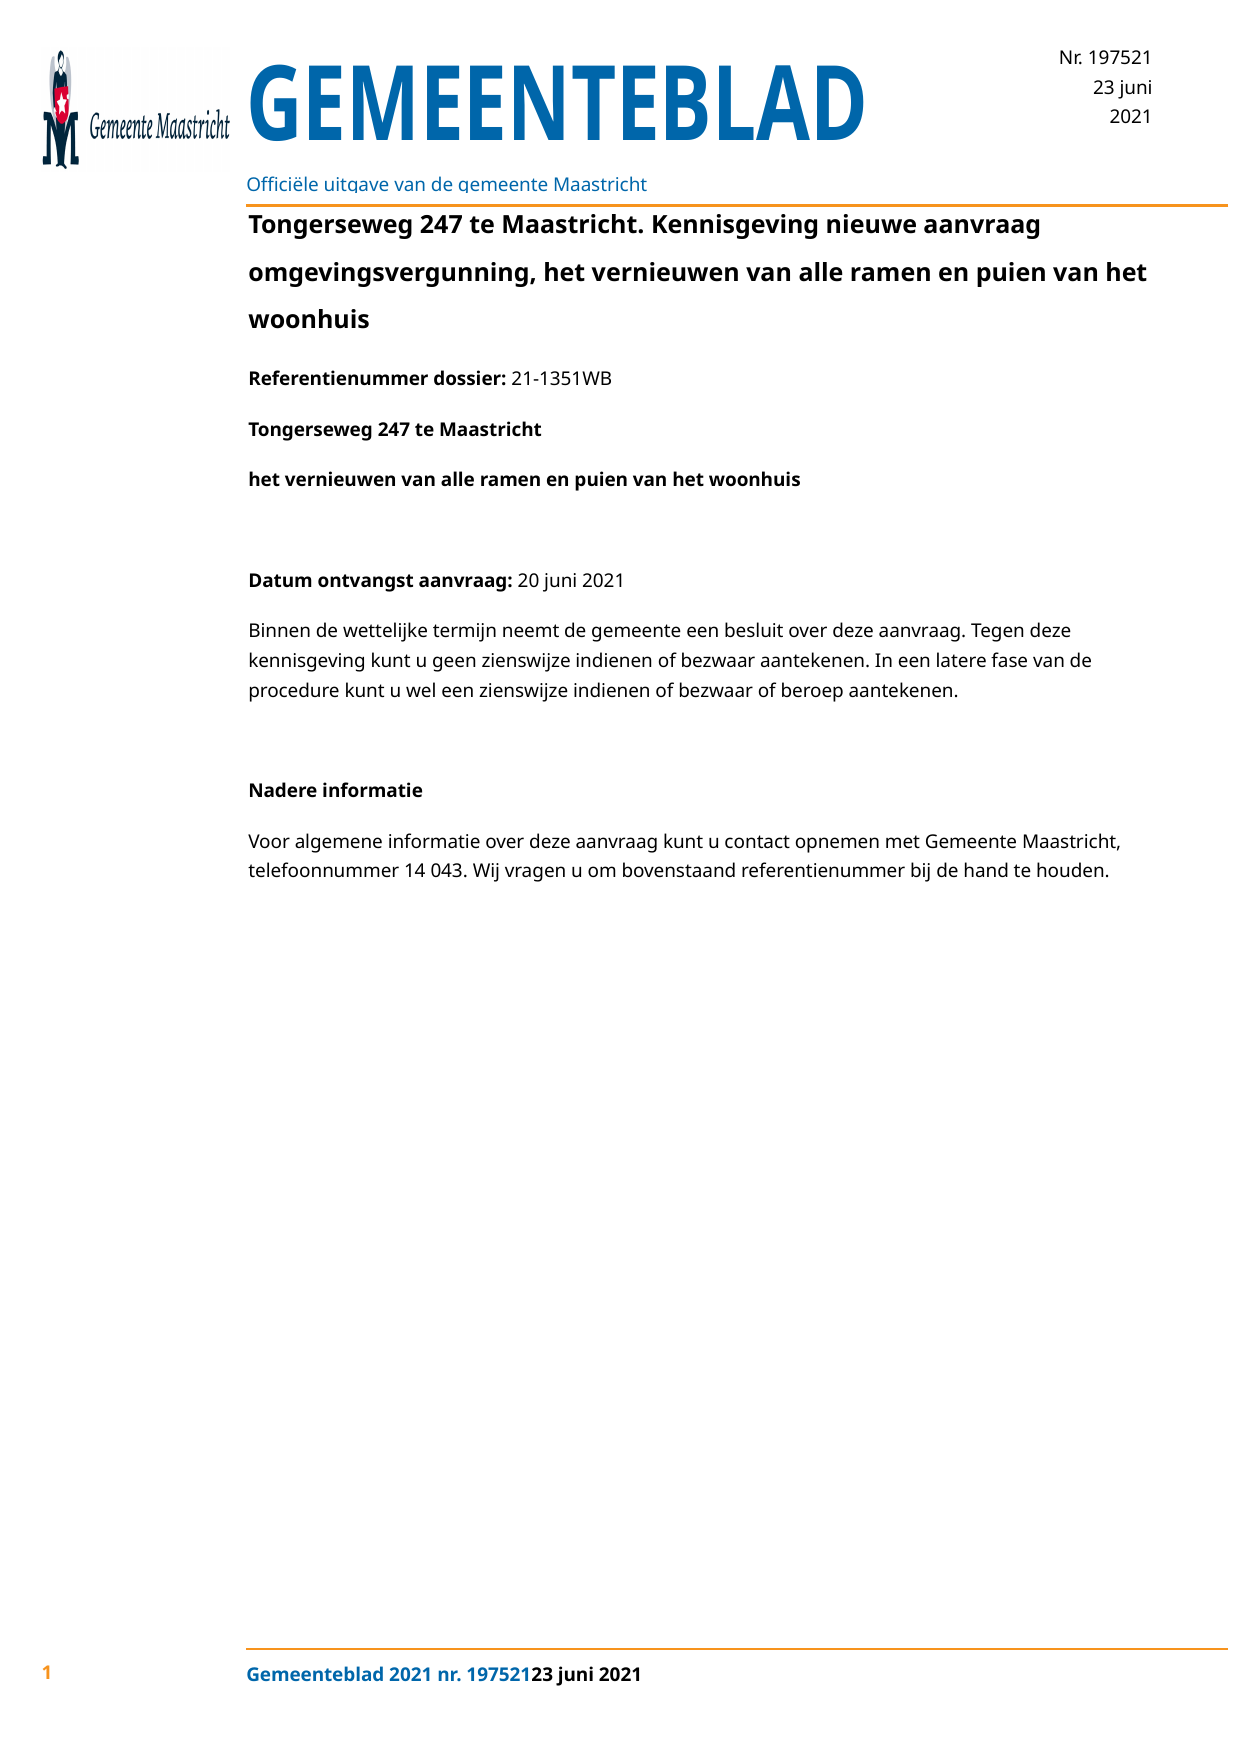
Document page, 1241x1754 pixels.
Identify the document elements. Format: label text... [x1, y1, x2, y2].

text Datum ontvangst aanvraag: 20 juni 2021 [248, 567, 1152, 593]
text Voor algemene informatie over deze aanvraag kunt u contact opnemen met Gemeente Maastricht, telefoonnummer 14 043. Wij vragen u om bovenstaand referentienummer bij de hand te houden. [248, 828, 1152, 883]
picture [41, 47, 231, 172]
text Nadere informatie [248, 778, 1152, 803]
text het vernieuwen van alle ramen en puien van het woonhuis [248, 466, 1152, 492]
text Tongerseweg 247 te Maastricht. Kennisgeving nieuwe aanvraag omgevingsvergunning, het vernieuwen van alle ramen en puien van het woonhuis [248, 207, 1152, 336]
text Binnen de wettelijke termijn neemt de gemeente een besluit over deze aanvraag. Tegen deze kennisgeving kunt u geen zienswijze indienen of bezwaar aantekenen. In een latere fase van de procedure kunt u wel een zienswijze indienen of bezwaar of beroep aantekenen. [248, 618, 1152, 702]
text Referentienummer dossier: 21-1351WB [248, 366, 1152, 391]
text Tongerseweg 247 te Maastricht [248, 416, 1152, 442]
